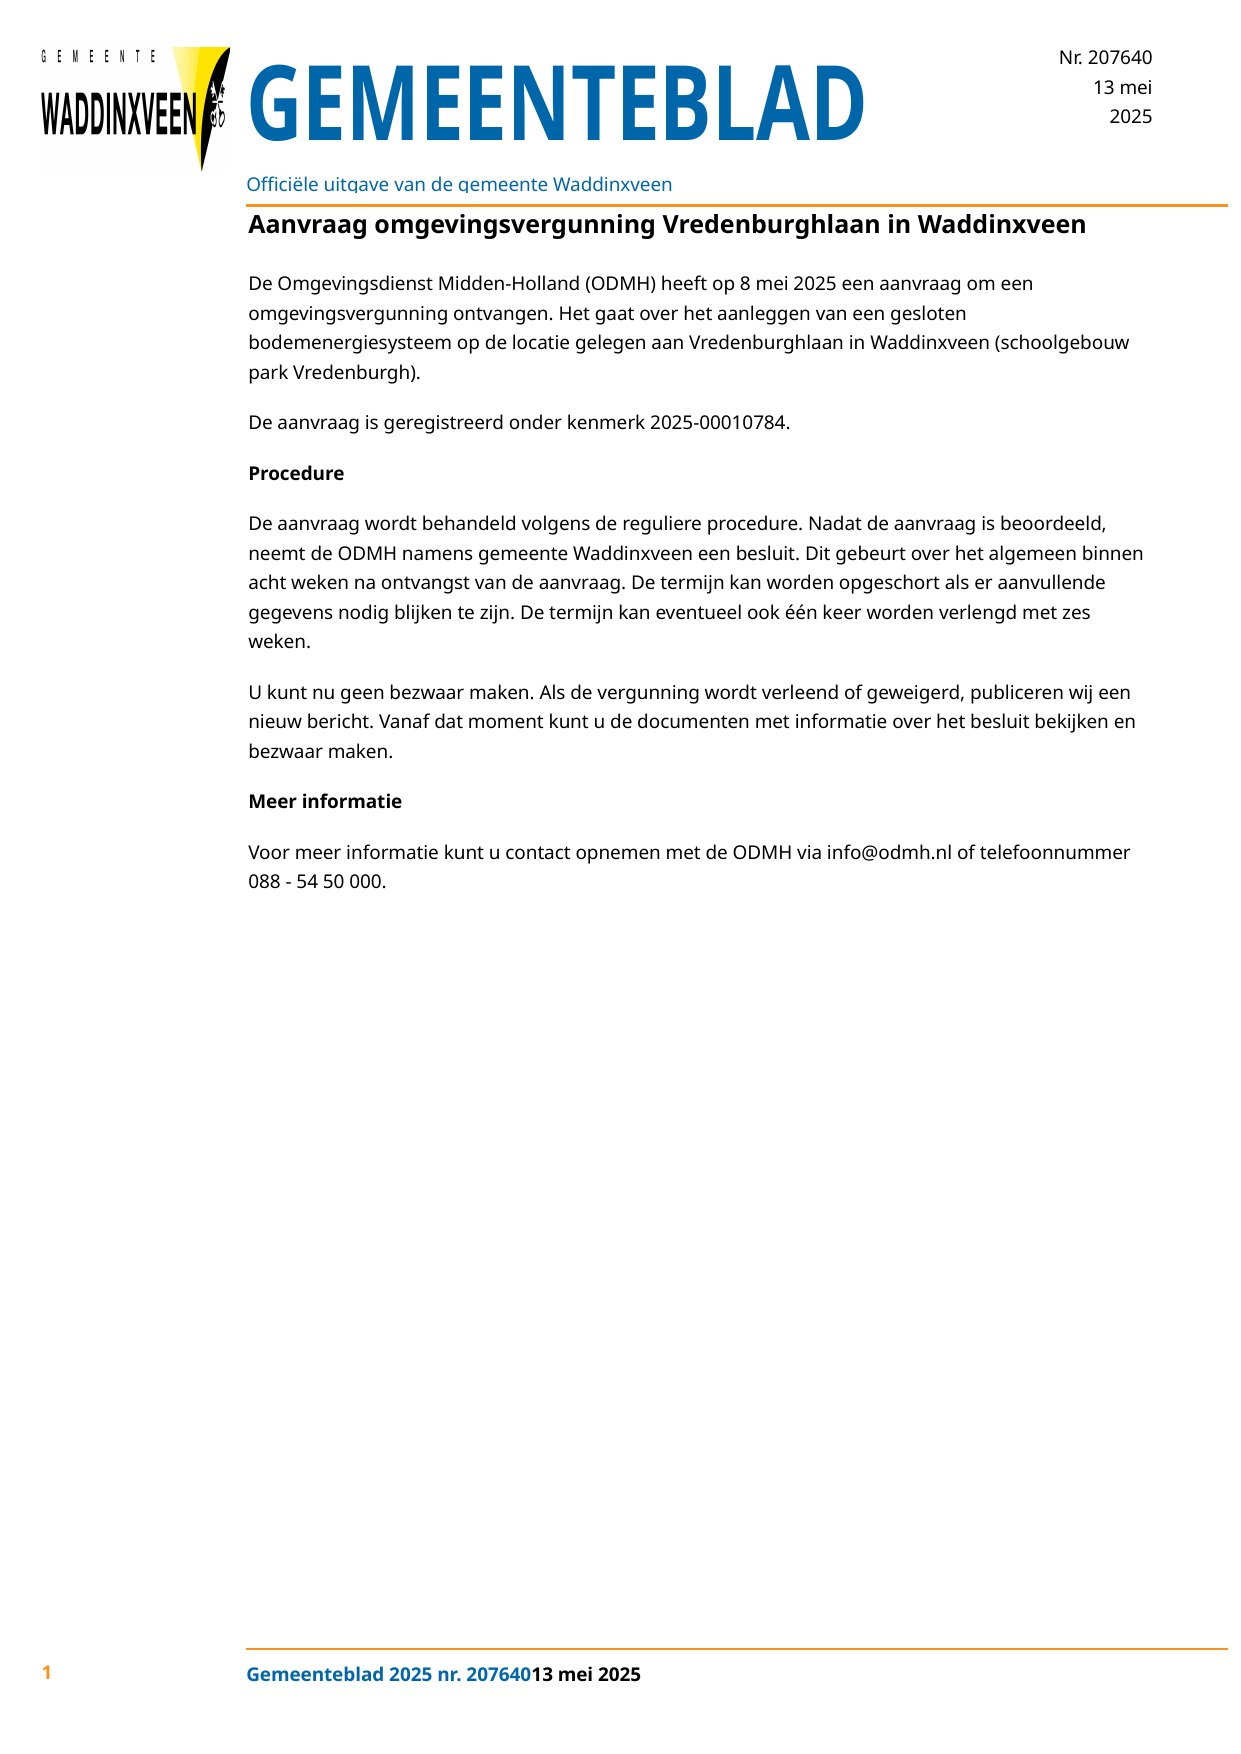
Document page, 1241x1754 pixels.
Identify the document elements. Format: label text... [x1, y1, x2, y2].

text De Omgevingsdienst Midden-Holland (ODMH) heeft op 8 mei 2025 een aanvraag om een omgevingsvergunning ontvangen. Het gaat over het aanleggen van een gesloten bodemenergiesysteem op de locatie gelegen aan Vredenburghlaan in Waddinxveen (schoolgebouw park Vredenburgh). [248, 270, 1152, 385]
text Procedure [248, 460, 1152, 486]
text U kunt nu geen bezwaar maken. Als de vergunning wordt verleend of geweigerd, publiceren wij een nieuw bericht. Vanaf dat moment kunt u de documenten met informatie over het besluit bekijken en bezwaar maken. [248, 679, 1152, 764]
text De aanvraag is geregistreerd onder kenmerk 2025-00010784. [248, 409, 1152, 435]
text De aanvraag wordt behandeld volgens de reguliere procedure. Nadat de aanvraag is beoordeeld, neemt de ODMH namens gemeente Waddinxveen een besluit. Dit gebeurt over het algemeen binnen acht weken na ontvangst van de aanvraag. De termijn kan worden opgeschort als er aanvullende gegevens nodig blijken te zijn. De termijn kan eventueel ook één keer worden verlengd met zes weken. [248, 510, 1152, 654]
text Aanvraag omgevingsvergunning Vredenburghlaan in Waddinxveen [248, 207, 1152, 241]
text Meer informatie [248, 789, 1152, 814]
text Voor meer informatie kunt u contact opnemen met de ODMH via info@odmh.nl of telefoonnummer 088 - 54 50 000. [248, 839, 1152, 894]
picture [41, 47, 231, 172]
